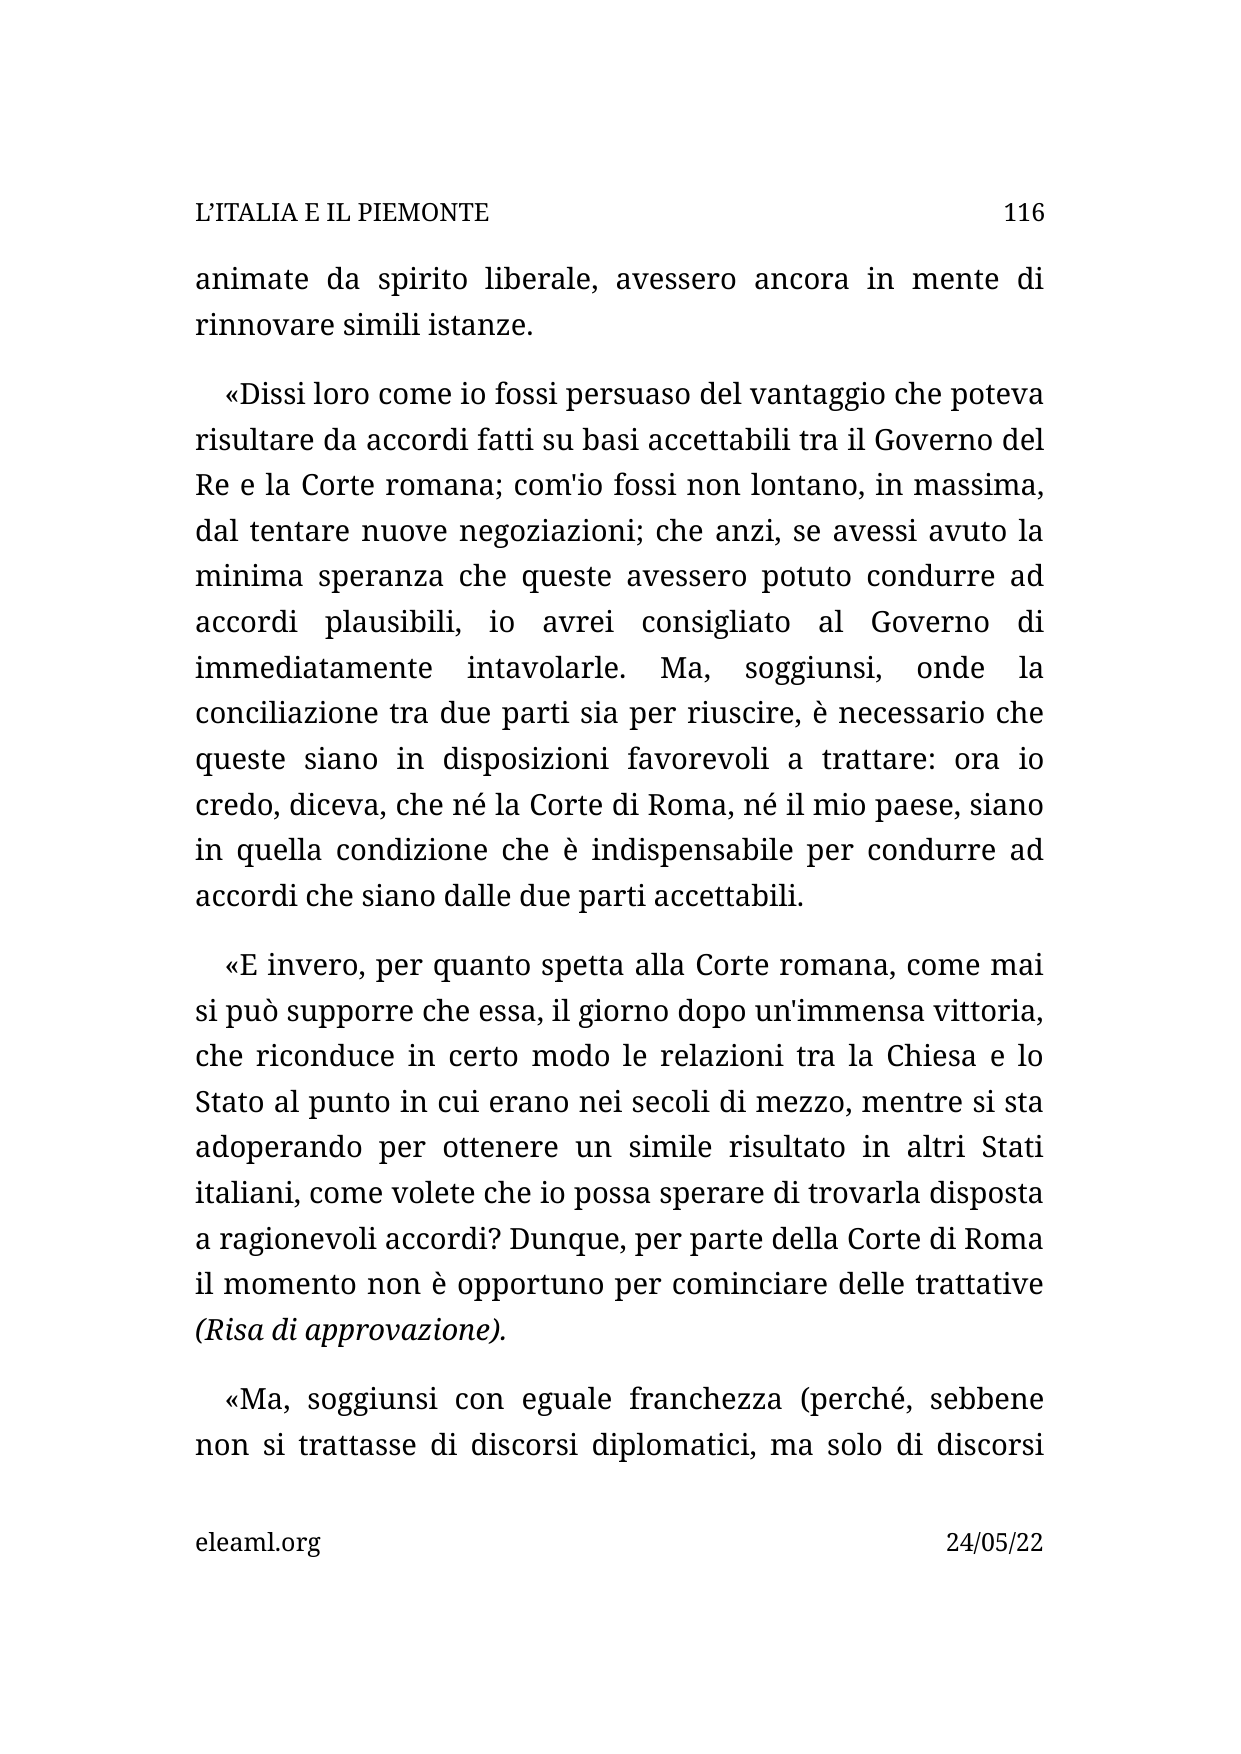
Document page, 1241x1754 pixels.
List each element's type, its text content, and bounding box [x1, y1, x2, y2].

text «Dissi loro come io fossi persuaso del vantaggio che poteva risultare da accordi fatti su basi accettabili tra il Governo del Re e la Corte romana; com'io fossi non lontano, in massima, dal tentare nuove negoziazioni; che anzi, se avessi avuto la minima speranza che queste avessero potuto condurre ad accordi plausibili, io avrei consigliato al Governo di immediatamente intavolarle. Ma, soggiunsi, onde la conciliazione tra due parti sia per riuscire, è necessario che queste siano in disposizioni favorevoli a trattare: ora io credo, diceva, che né la Corte di Roma, né il mio paese, siano in quella condizione che è indispensabile per condurre ad accordi che siano dalle due parti accettabili. [195, 373, 1045, 915]
text «Ma, soggiunsi con eguale franchezza (perché, sebbene non si trattasse di discorsi diplomatici, ma solo di discorsi [195, 1378, 1045, 1464]
text «E invero, per quanto spetta alla Corte romana, come mai si può supporre che essa, il giorno dopo un'immensa vittoria, che riconduce in certo modo le relazioni tra la Chiesa e lo Stato al punto in cui erano nei secoli di mezzo, mentre si sta adoperando per ottenere un simile risultato in altri Stati italiani, come volete che io possa sperare di trovarla disposta a ragionevoli accordi? Dunque, per parte della Corte di Roma il momento non è opportuno per cominciare delle trattative (Risa di approvazione). [195, 944, 1045, 1349]
text animate da spirito liberale, avessero ancora in mente di rinnovare simili istanze. [195, 258, 1045, 344]
